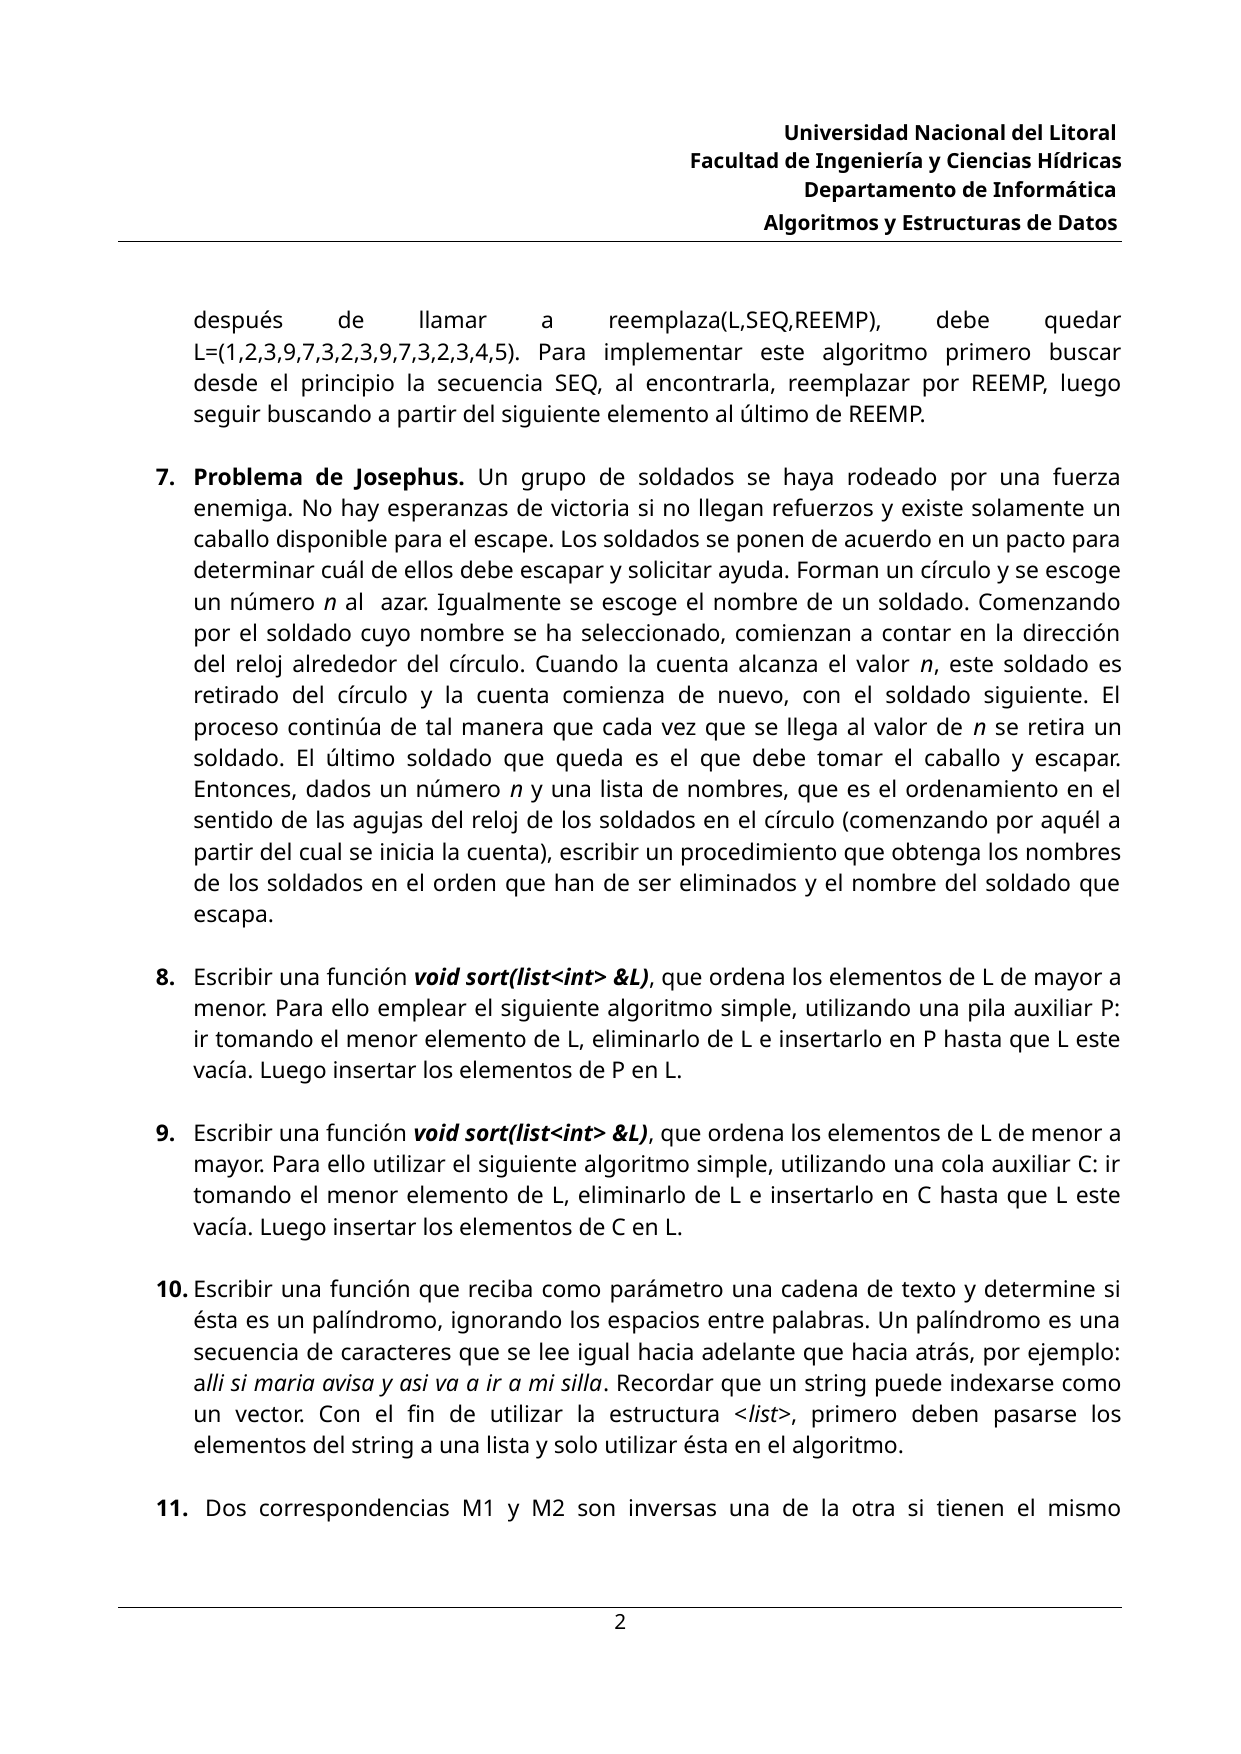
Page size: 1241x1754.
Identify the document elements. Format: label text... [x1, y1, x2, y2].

list Escribir una función void sort(list<int> &L), que ordena los elementos de L de menor a mayor. Para ello utilizar el siguiente algoritmo simple, utilizando una cola auxiliar C: ir tomando el menor elemento de L, eliminarlo de L e insertarlo en C hasta que L este vacía. Luego insertar los elementos de C en L. [156, 1117, 1122, 1242]
list después de llamar a reemplaza(L,SEQ,REEMP), debe quedar L=(1,2,3,9,7,3,2,3,9,7,3,2,3,4,5). Para implementar este algoritmo primero buscar desde el principio la secuencia SEQ, al encontrarla, reemplazar por REEMP, luego seguir buscando a partir del siguiente elemento al último de REEMP. [156, 304, 1122, 429]
list Escribir una función void sort(list<int> &L), que ordena los elementos de L de mayor a menor. Para ello emplear el siguiente algoritmo simple, utilizando una pila auxiliar P: ir tomando el menor elemento de L, eliminarlo de L e insertarlo en P hasta que L este vacía. Luego insertar los elementos de P en L. [156, 961, 1122, 1086]
list Problema de Josephus. Un grupo de soldados se haya rodeado por una fuerza enemiga. No hay esperanzas de victoria si no llegan refuerzos y existe solamente un caballo disponible para el escape. Los soldados se ponen de acuerdo en un pacto para determinar cuál de ellos debe escapar y solicitar ayuda. Forman un círculo y se escoge un número n al azar. Igualmente se escoge el nombre de un soldado. Comenzando por el soldado cuyo nombre se ha seleccionado, comienzan a contar en la dirección del reloj alrededor del círculo. Cuando la cuenta alcanza el valor n, este soldado es retirado del círculo y la cuenta comienza de nuevo, con el soldado siguiente. El proceso continúa de tal manera que cada vez que se llega al valor de n se retira un soldado. El último soldado que queda es el que debe tomar el caballo y escapar. Entonces, dados un número n y una lista de nombres, que es el ordenamiento en el sentido de las agujas del reloj de los soldados en el círculo (comenzando por aquél a partir del cual se inicia la cuenta), escribir un procedimiento que obtenga los nombres de los soldados en el orden que han de ser eliminados y el nombre del soldado que escapa. [156, 461, 1122, 929]
list Escribir una función que reciba como parámetro una cadena de texto y determine si ésta es un palíndromo, ignorando los espacios entre palabras. Un palíndromo es una secuencia de caracteres que se lee igual hacia adelante que hacia atrás, por ejemplo: alli si maria avisa y asi va a ir a mi silla. Recordar que un string puede indexarse como un vector. Con el fin de utilizar la estructura <list>, primero deben pasarse los elementos del string a una lista y solo utilizar ésta en el algoritmo. [156, 1273, 1122, 1461]
list Dos correspondencias M1 y M2 son inversas una de la otra si tienen el mismo [156, 1492, 1122, 1523]
